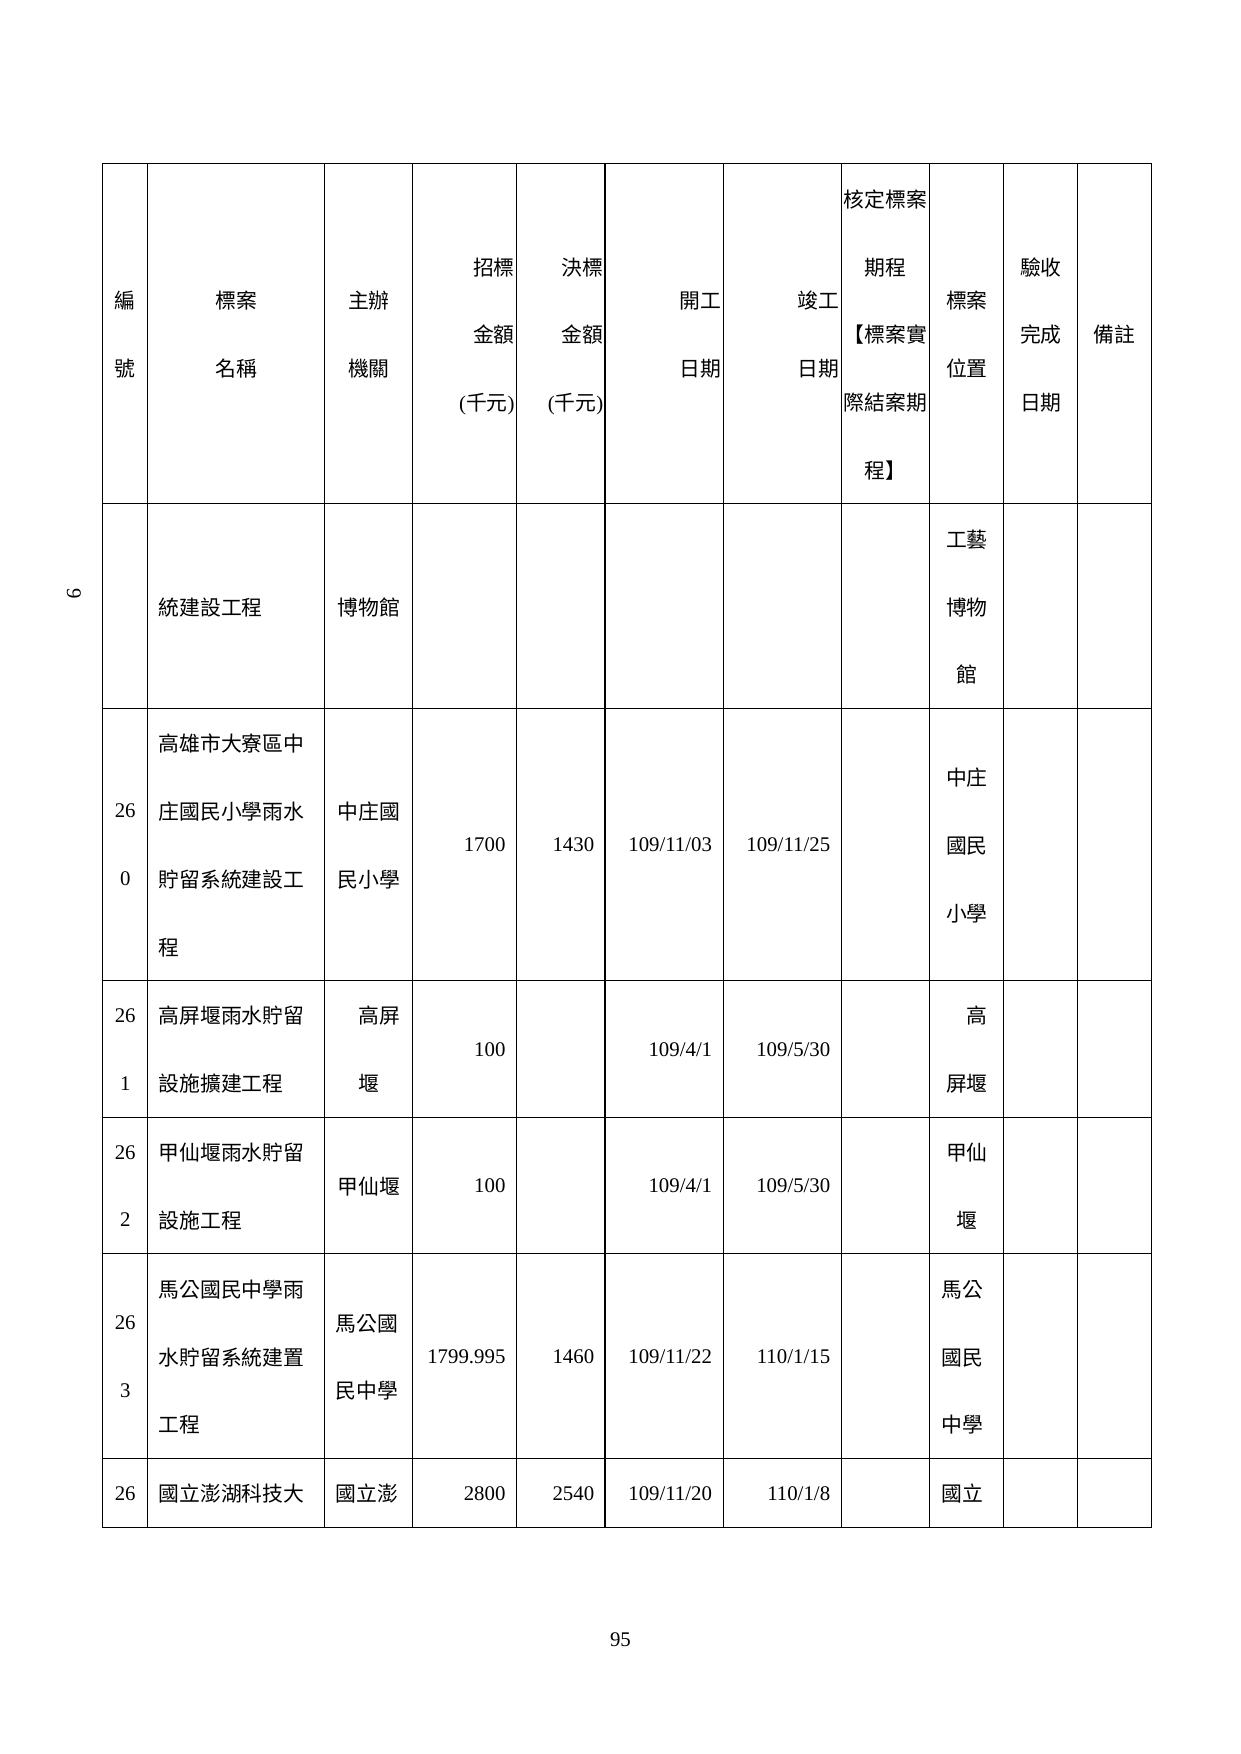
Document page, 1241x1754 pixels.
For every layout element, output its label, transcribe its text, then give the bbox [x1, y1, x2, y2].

table_cell 高屏堰 [325, 981, 412, 1117]
table_cell [842, 1254, 929, 1458]
table_cell [1078, 1254, 1151, 1458]
table_cell 110/1/8 [724, 1459, 841, 1527]
table_cell [517, 981, 604, 1117]
table_cell 高屏堰 [930, 981, 1003, 1117]
table_cell 高雄市大寮區中庄國民小學雨水貯留系統建設工程 [148, 709, 324, 980]
table_cell 109/11/25 [724, 709, 841, 980]
table_cell 工藝博物館 [930, 504, 1003, 708]
table_cell 中庄國民小學 [930, 709, 1003, 980]
table_cell 109/5/30 [724, 1118, 841, 1253]
table_cell [517, 1118, 604, 1253]
table_cell [413, 504, 516, 708]
table_cell 263 [103, 1254, 147, 1458]
table_cell 1460 [517, 1254, 604, 1458]
table_cell 26 [103, 1459, 147, 1527]
table_cell [1078, 709, 1151, 980]
table_header 開工 日期 [606, 164, 723, 503]
table_cell 馬公國民中學 [930, 1254, 1003, 1458]
table_cell 2540 [517, 1459, 604, 1527]
table_header 主辦 機關 [325, 164, 412, 503]
table_cell 261 [103, 981, 147, 1117]
table_cell 甲仙堰 [930, 1118, 1003, 1253]
table_header 招標 金額 (千元) [413, 164, 516, 503]
table_header 決標 金額 (千元) [517, 164, 604, 503]
table_cell 馬公國民中學雨水貯留系統建置工程 [148, 1254, 324, 1458]
table_cell 109/11/22 [606, 1254, 723, 1458]
table_cell [842, 1459, 929, 1527]
table_cell 109/4/1 [606, 1118, 723, 1253]
table_cell 國立 [930, 1459, 1003, 1527]
table_cell [517, 504, 604, 708]
table_cell 1700 [413, 709, 516, 980]
table_cell [103, 504, 147, 708]
table_cell 甲仙堰雨水貯留設施工程 [148, 1118, 324, 1253]
table_cell [724, 504, 841, 708]
table_header 標案 位置 [930, 164, 1003, 503]
table_cell 262 [103, 1118, 147, 1253]
table_header 標案 名稱 [148, 164, 324, 503]
table_cell 110/1/15 [724, 1254, 841, 1458]
table_cell 100 [413, 981, 516, 1117]
table_cell [606, 504, 723, 708]
table_cell [842, 981, 929, 1117]
table_cell [1004, 709, 1077, 980]
table_cell 1430 [517, 709, 604, 980]
table_cell 100 [413, 1118, 516, 1253]
table_cell 109/11/20 [606, 1459, 723, 1527]
table_cell 109/11/03 [606, 709, 723, 980]
table_cell [1004, 1459, 1077, 1527]
table_cell 國立澎 [325, 1459, 412, 1527]
table_cell [1078, 1459, 1151, 1527]
table_cell [842, 504, 929, 708]
table_cell 109/4/1 [606, 981, 723, 1117]
table_header 竣工 日期 [724, 164, 841, 503]
table_cell [1078, 981, 1151, 1117]
table_cell 1799.995 [413, 1254, 516, 1458]
table_cell [842, 709, 929, 980]
table_cell 甲仙堰 [325, 1118, 412, 1253]
table_cell 統建設工程 [148, 504, 324, 708]
table_cell 國立澎湖科技大 [148, 1459, 324, 1527]
table_header 核定標案期程 【標案實際結案期程】 [842, 164, 929, 503]
table_cell 109/5/30 [724, 981, 841, 1117]
table_cell [1004, 504, 1077, 708]
table_cell [1078, 504, 1151, 708]
table_cell 中庄國民小學 [325, 709, 412, 980]
table_cell 2800 [413, 1459, 516, 1527]
table_cell [1078, 1118, 1151, 1253]
table_cell [1004, 1254, 1077, 1458]
table_header 驗收 完成 日期 [1004, 164, 1077, 503]
table_cell 260 [103, 709, 147, 980]
table_header 編號 [103, 164, 147, 503]
table_cell [1004, 1118, 1077, 1253]
table_cell 馬公國民中學 [325, 1254, 412, 1458]
table_cell [1004, 981, 1077, 1117]
table_cell 高屏堰雨水貯留設施擴建工程 [148, 981, 324, 1117]
table_cell [842, 1118, 929, 1253]
table_cell 博物館 [325, 504, 412, 708]
table_header 備註 [1078, 164, 1151, 503]
